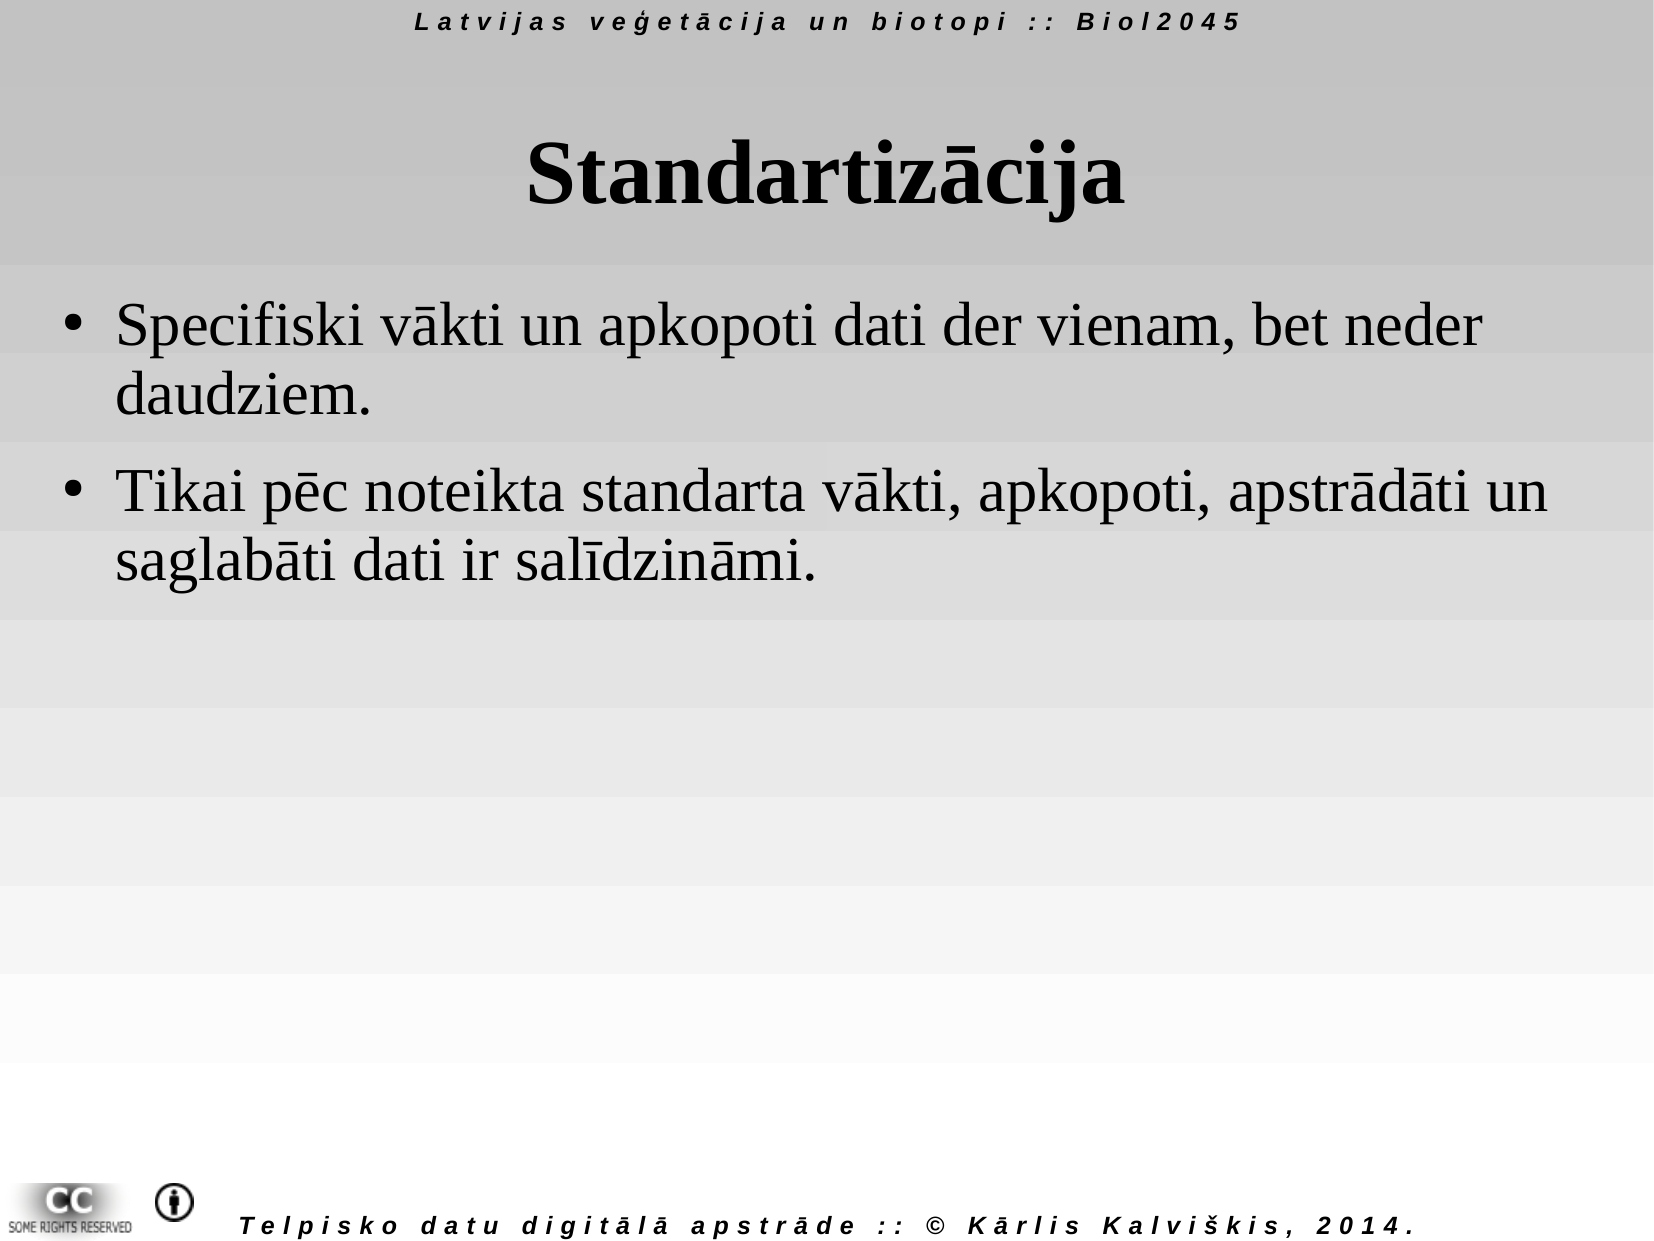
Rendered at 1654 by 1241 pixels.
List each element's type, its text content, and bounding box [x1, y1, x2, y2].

picture [0, 0, 1654, 1241]
list Specifiski vākti un apkopoti dati der vienam, bet neder daudziem. Tikai pēc noteikta standarta vākti, apkopoti, apstrādāti un saglabāti dati ir salīdzināmi. [44, 289, 1610, 1113]
title Standartizācija [29, 49, 1625, 296]
